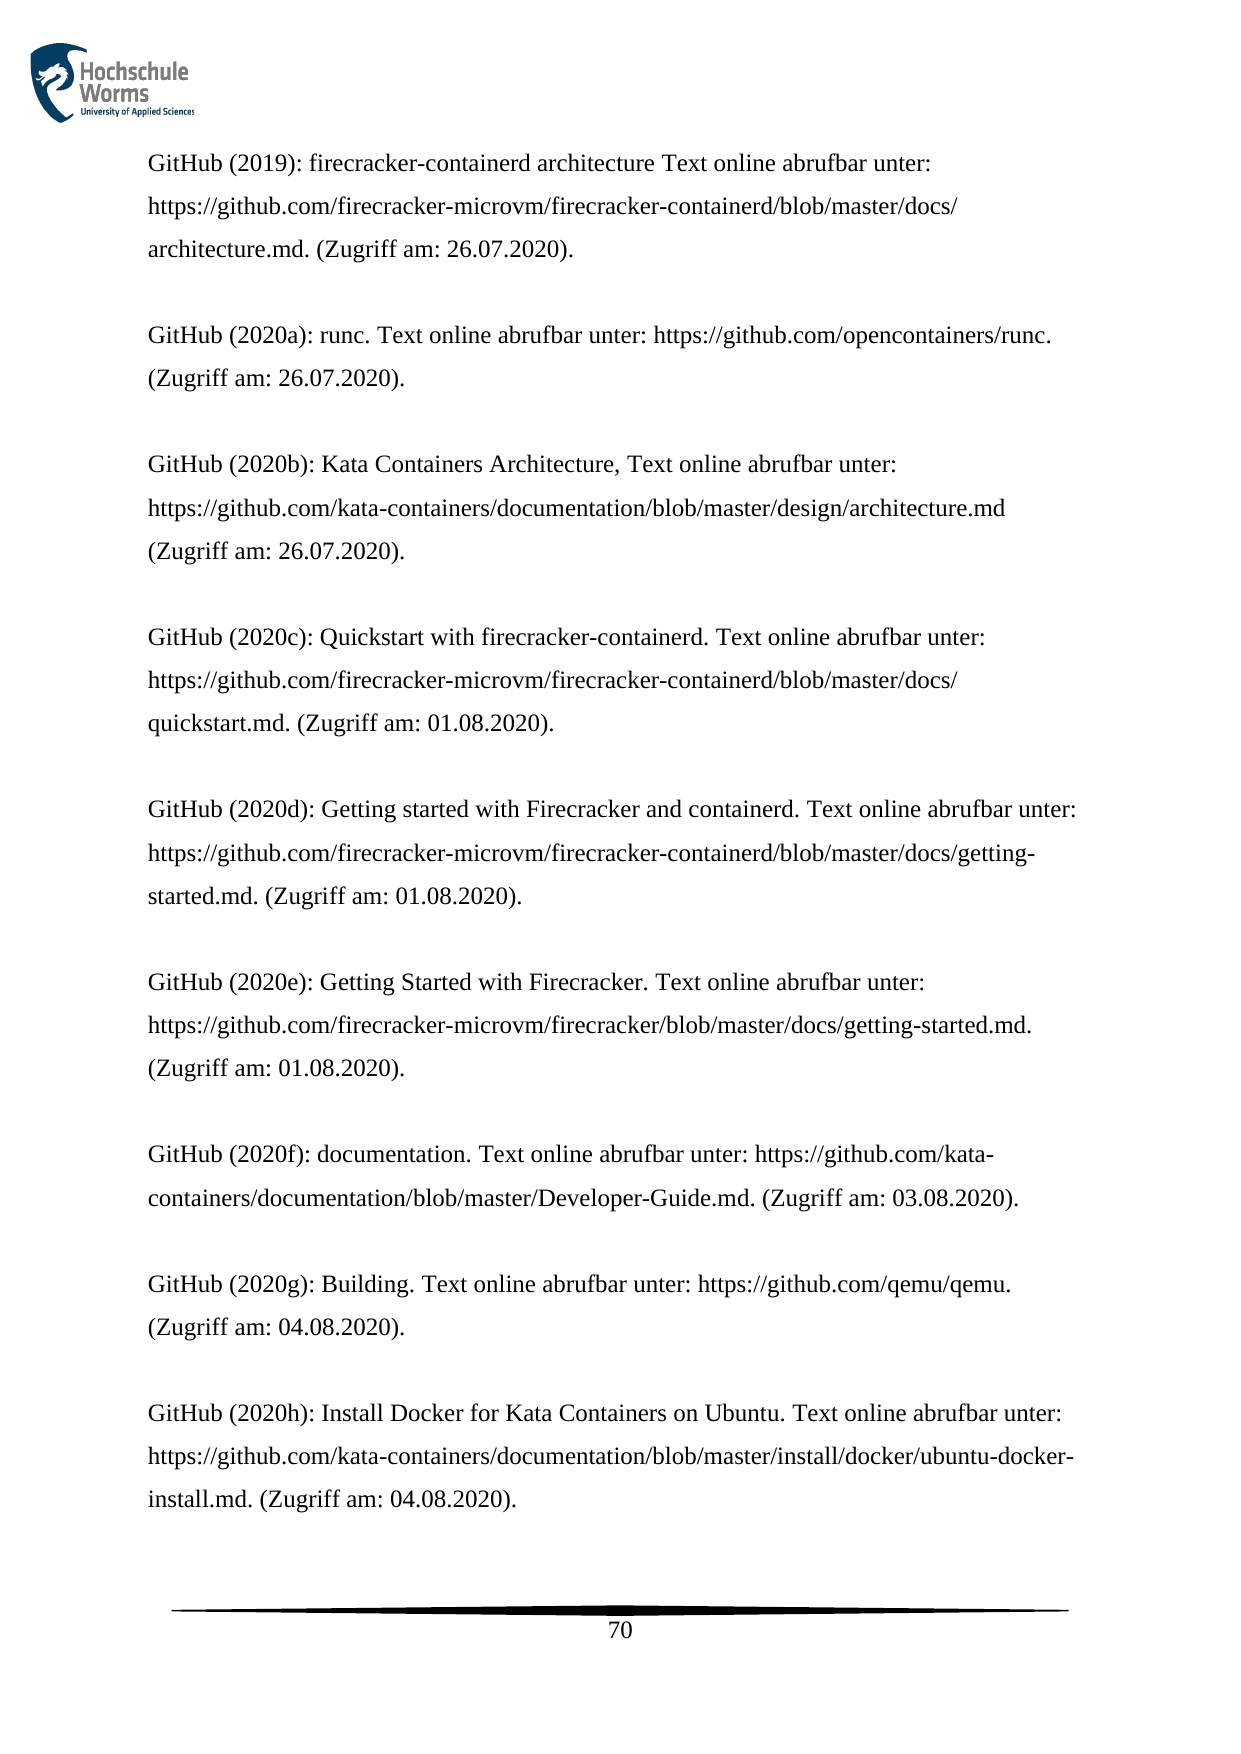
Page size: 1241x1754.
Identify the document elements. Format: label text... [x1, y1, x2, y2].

text GitHub (2019): firecracker-containerd architecture Text online abrufbar unter: https://github.com/firecracker-microvm/firecracker-containerd/blob/master/docs/architecture.md. (Zugriff am: 26.07.2020). [148, 148, 1092, 263]
text GitHub (2020g): Building. Text online abrufbar unter: https://github.com/qemu/qemu. (Zugriff am: 04.08.2020). [148, 1269, 1092, 1341]
text GitHub (2020a): runc. Text online abrufbar unter: https://github.com/opencontainers/runc. (Zugriff am: 26.07.2020). [148, 320, 1092, 392]
text GitHub (2020b): Kata Containers Architecture, Text online abrufbar unter: https://github.com/kata-containers/documentation/blob/master/design/architecture.md (Zugriff am: 26.07.2020). [148, 449, 1092, 564]
text GitHub (2020f): documentation. Text online abrufbar unter: https://github.com/kata-containers/documentation/blob/master/Developer-Guide.md. (Zugriff am: 03.08.2020). [148, 1139, 1092, 1211]
text GitHub (2020h): Install Docker for Kata Containers on Ubuntu. Text online abrufbar unter: https://github.com/kata-containers/documentation/blob/master/install/docker/ubuntu-docker-install.md. (Zugriff am: 04.08.2020). [148, 1398, 1092, 1513]
text GitHub (2020c): Quickstart with firecracker-containerd. Text online abrufbar unter: https://github.com/firecracker-microvm/firecracker-containerd/blob/master/docs/quickstart.md. (Zugriff am: 01.08.2020). [148, 622, 1092, 737]
text GitHub (2020d): Getting started with Firecracker and containerd. Text online abrufbar unter: https://github.com/firecracker-microvm/firecracker-containerd/blob/master/docs/getting-started.md. (Zugriff am: 01.08.2020). [148, 794, 1092, 909]
text GitHub (2020e): Getting Started with Firecracker. Text online abrufbar unter: https://github.com/firecracker-microvm/firecracker/blob/master/docs/getting-started.md. (Zugriff am: 01.08.2020). [148, 967, 1092, 1082]
